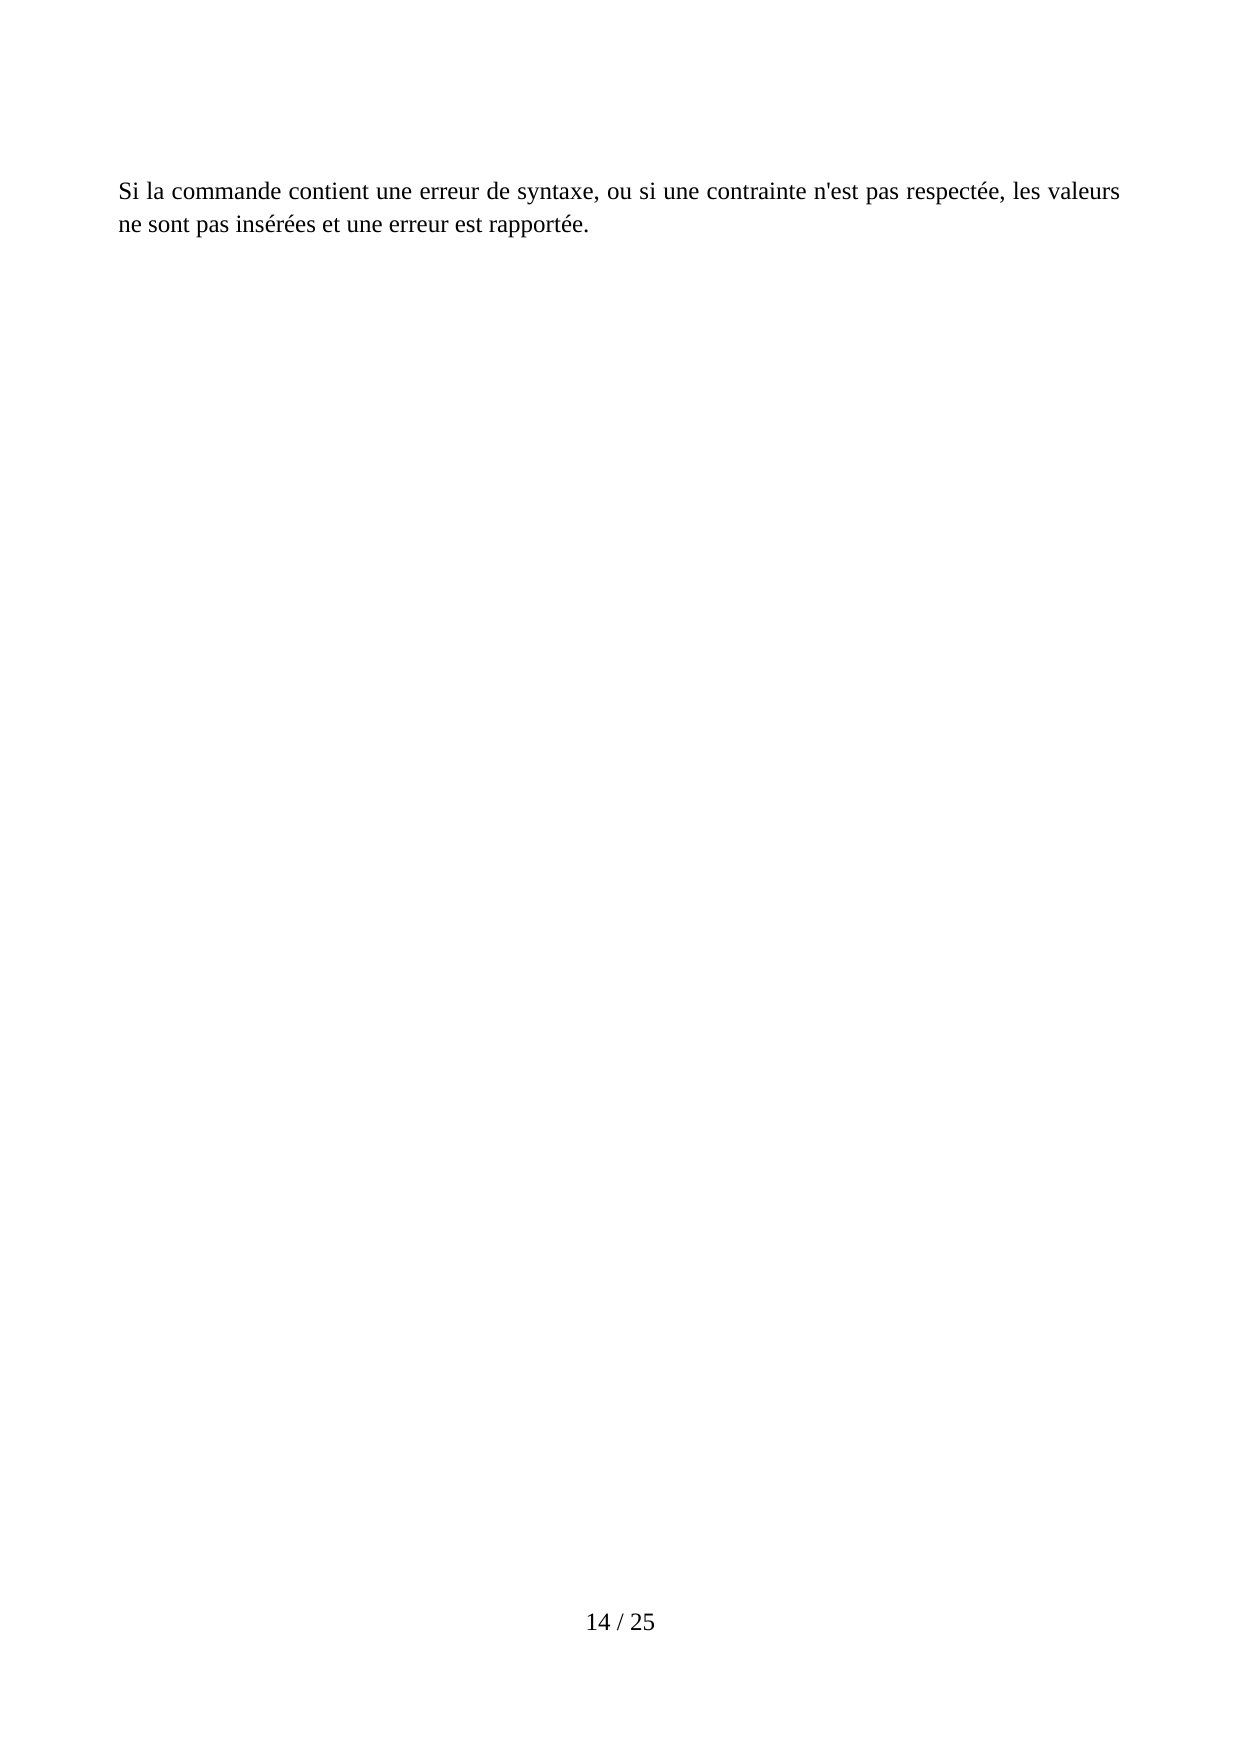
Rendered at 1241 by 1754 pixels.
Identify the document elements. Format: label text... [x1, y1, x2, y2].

text Si la commande contient une erreur de syntaxe, ou si une contrainte n'est pas respectée, les valeurs ne sont pas insérées et une erreur est rapportée. [118, 176, 1122, 238]
